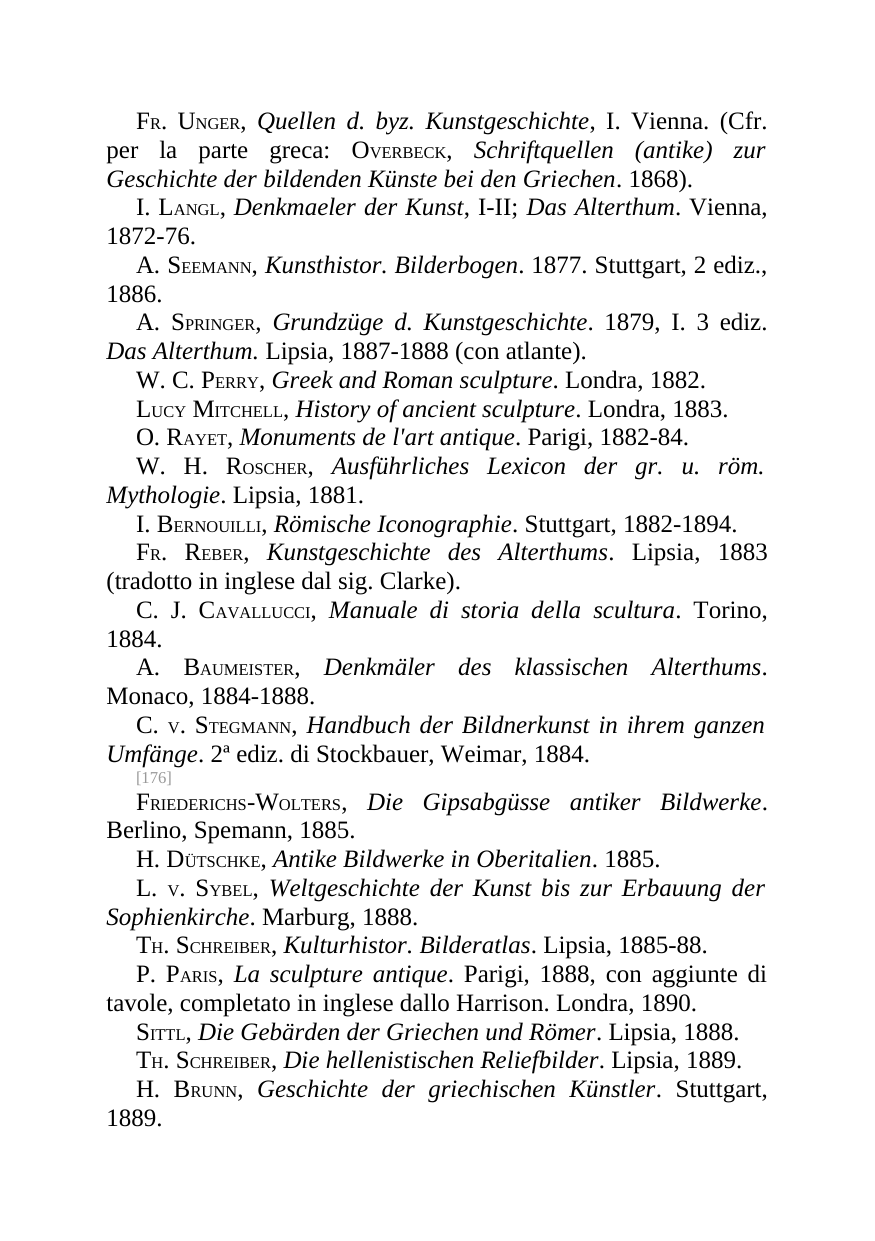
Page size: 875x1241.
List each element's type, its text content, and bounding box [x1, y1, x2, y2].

text W. H. Roscher, Ausführliches Lexicon der gr. u. röm. Mythologie. Lipsia, 1881. [106, 451, 768, 509]
text L. v. Sybel, Weltgeschichte der Kunst bis zur Erbauung der Sophienkirche. Marburg, 1888. [106, 873, 768, 930]
text Th. Schreiber, Die hellenistischen Reliefbilder. Lipsia, 1889. [106, 1045, 768, 1074]
text H. Brunn, Geschichte der griechischen Künstler. Stuttgart, 1889. [106, 1074, 768, 1132]
text Fr. Unger, Quellen d. byz. Kunstgeschichte, I. Vienna. (Cfr. per la parte greca: Overbeck, Schriftquellen (antike) zur Geschichte der bildenden Künste bei den Griechen. 1868). [106, 106, 768, 192]
text Lucy Mitchell, History of ancient sculpture. Londra, 1883. [106, 394, 768, 422]
text Th. Schreiber, Kulturhistor. Bilderatlas. Lipsia, 1885-88. [106, 930, 768, 959]
text Fr. Reber, Kunstgeschichte des Alterthums. Lipsia, 1883 (tradotto in inglese dal sig. Clarke). [106, 537, 768, 595]
text W. C. Perry, Greek and Roman sculpture. Londra, 1882. [106, 365, 768, 394]
text O. Rayet, Monuments de l'art antique. Parigi, 1882-84. [106, 422, 768, 451]
text C. J. Cavallucci, Manuale di storia della scultura. Torino, 1884. [106, 595, 768, 652]
text H. Dütschke, Antike Bildwerke in Oberitalien. 1885. [106, 844, 768, 873]
text A. Baumeister, Denkmäler des klassischen Alterthums. Monaco, 1884-1888. [106, 652, 768, 710]
text I. Bernouilli, Römische Iconographie. Stuttgart, 1882-1894. [106, 509, 768, 537]
text Sittl, Die Gebärden der Griechen und Römer. Lipsia, 1888. [106, 1017, 768, 1045]
text Friederichs-Wolters, Die Gipsabgüsse antiker Bildwerke. Berlino, Spemann, 1885. [106, 787, 768, 844]
text P. Paris, La sculpture antique. Parigi, 1888, con aggiunte di tavole, completato in inglese dallo Harrison. Londra, 1890. [106, 959, 768, 1017]
text C. v. Stegmann, Handbuch der Bildnerkunst in ihrem ganzen Umfänge. 2ª ediz. di Stockbauer, Weimar, 1884. [106, 710, 768, 767]
text A. Seemann, Kunsthistor. Bilderbogen. 1877. Stuttgart, 2 ediz., 1886. [106, 250, 768, 307]
text I. Langl, Denkmaeler der Kunst, I-II; Das Alterthum. Vienna, 1872-76. [106, 192, 768, 250]
text [176] [106, 767, 768, 787]
text A. Springer, Grundzüge d. Kunstgeschichte. 1879, I. 3 ediz. Das Alterthum. Lipsia, 1887-1888 (con atlante). [106, 307, 768, 365]
